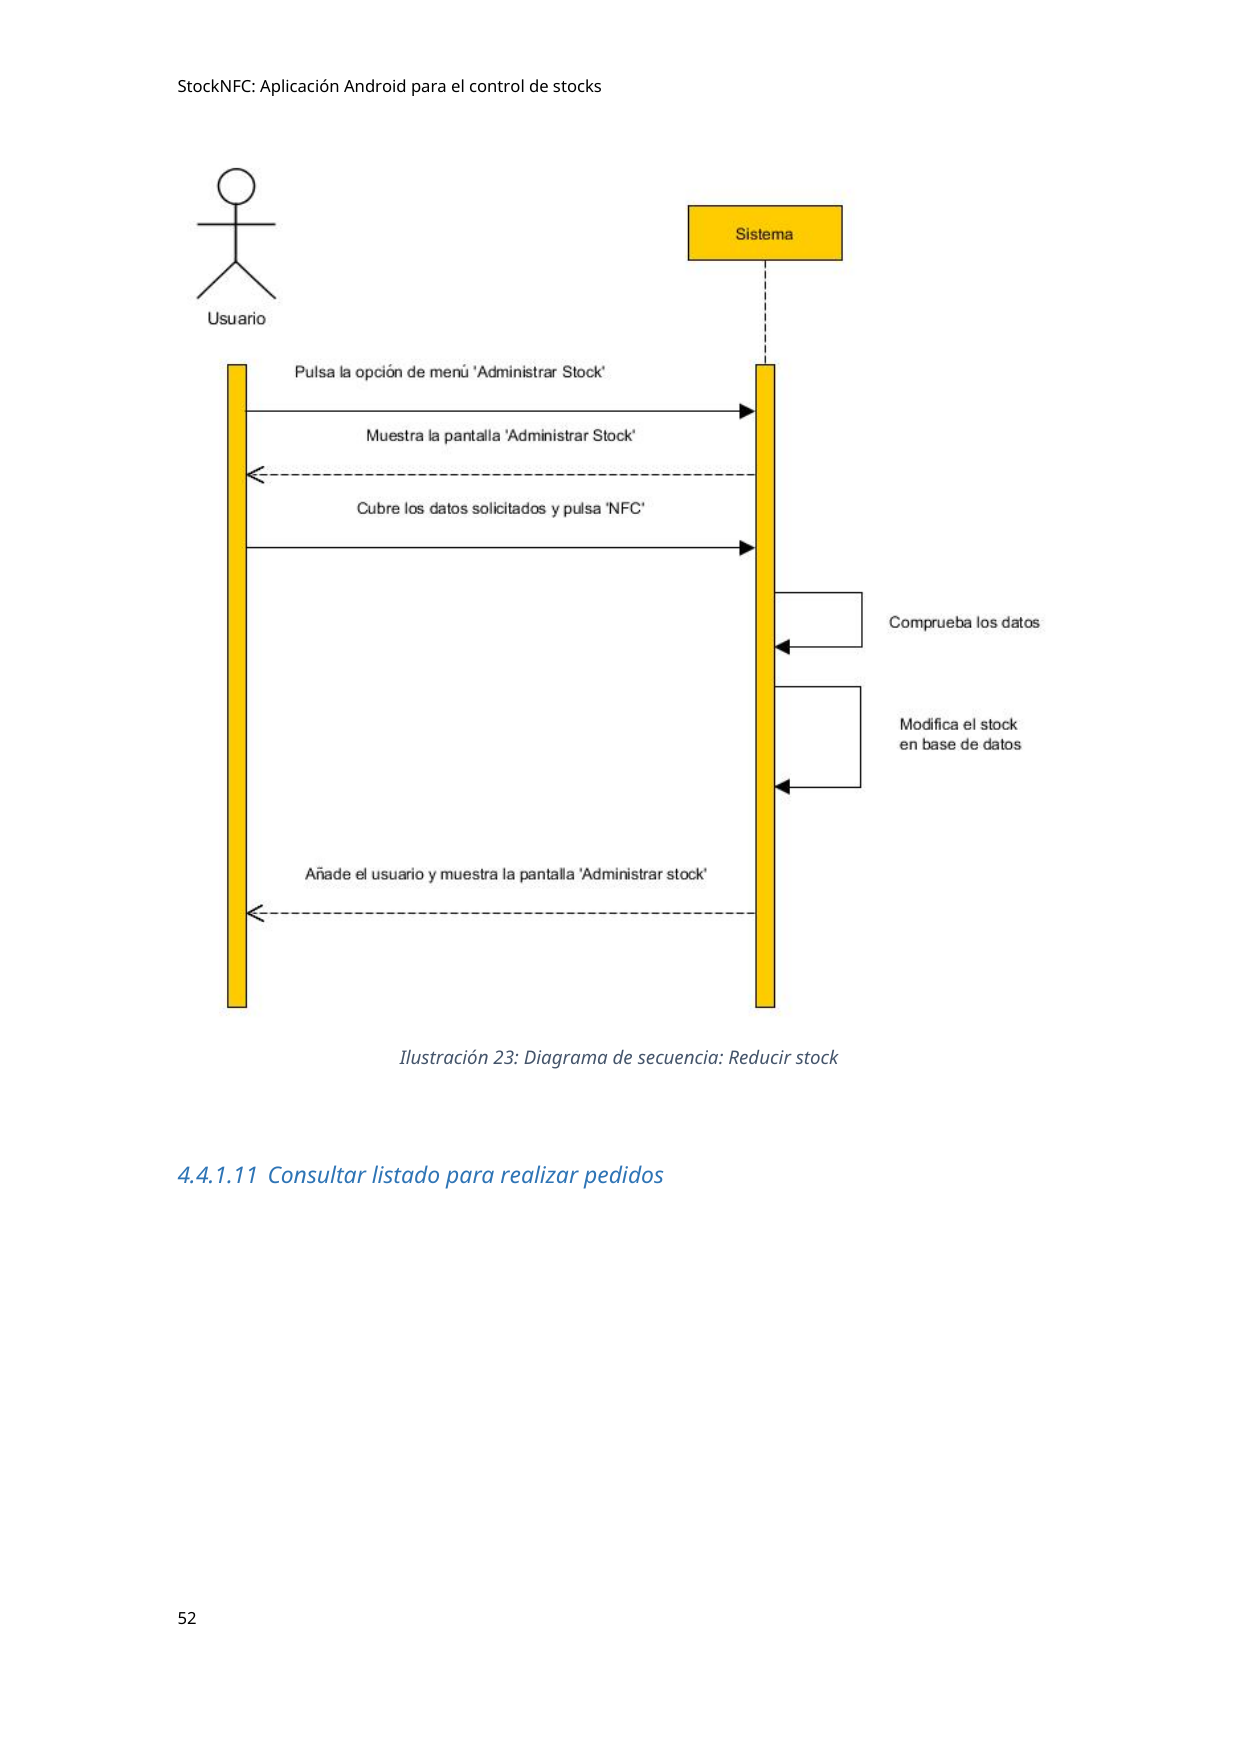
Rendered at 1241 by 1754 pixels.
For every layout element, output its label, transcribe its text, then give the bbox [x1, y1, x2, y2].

subtitle Consultar listado para realizar pedidos [177, 1159, 1063, 1190]
text Ilustración 23: Diagrama de secuencia: Reducir stock [177, 1044, 1063, 1069]
